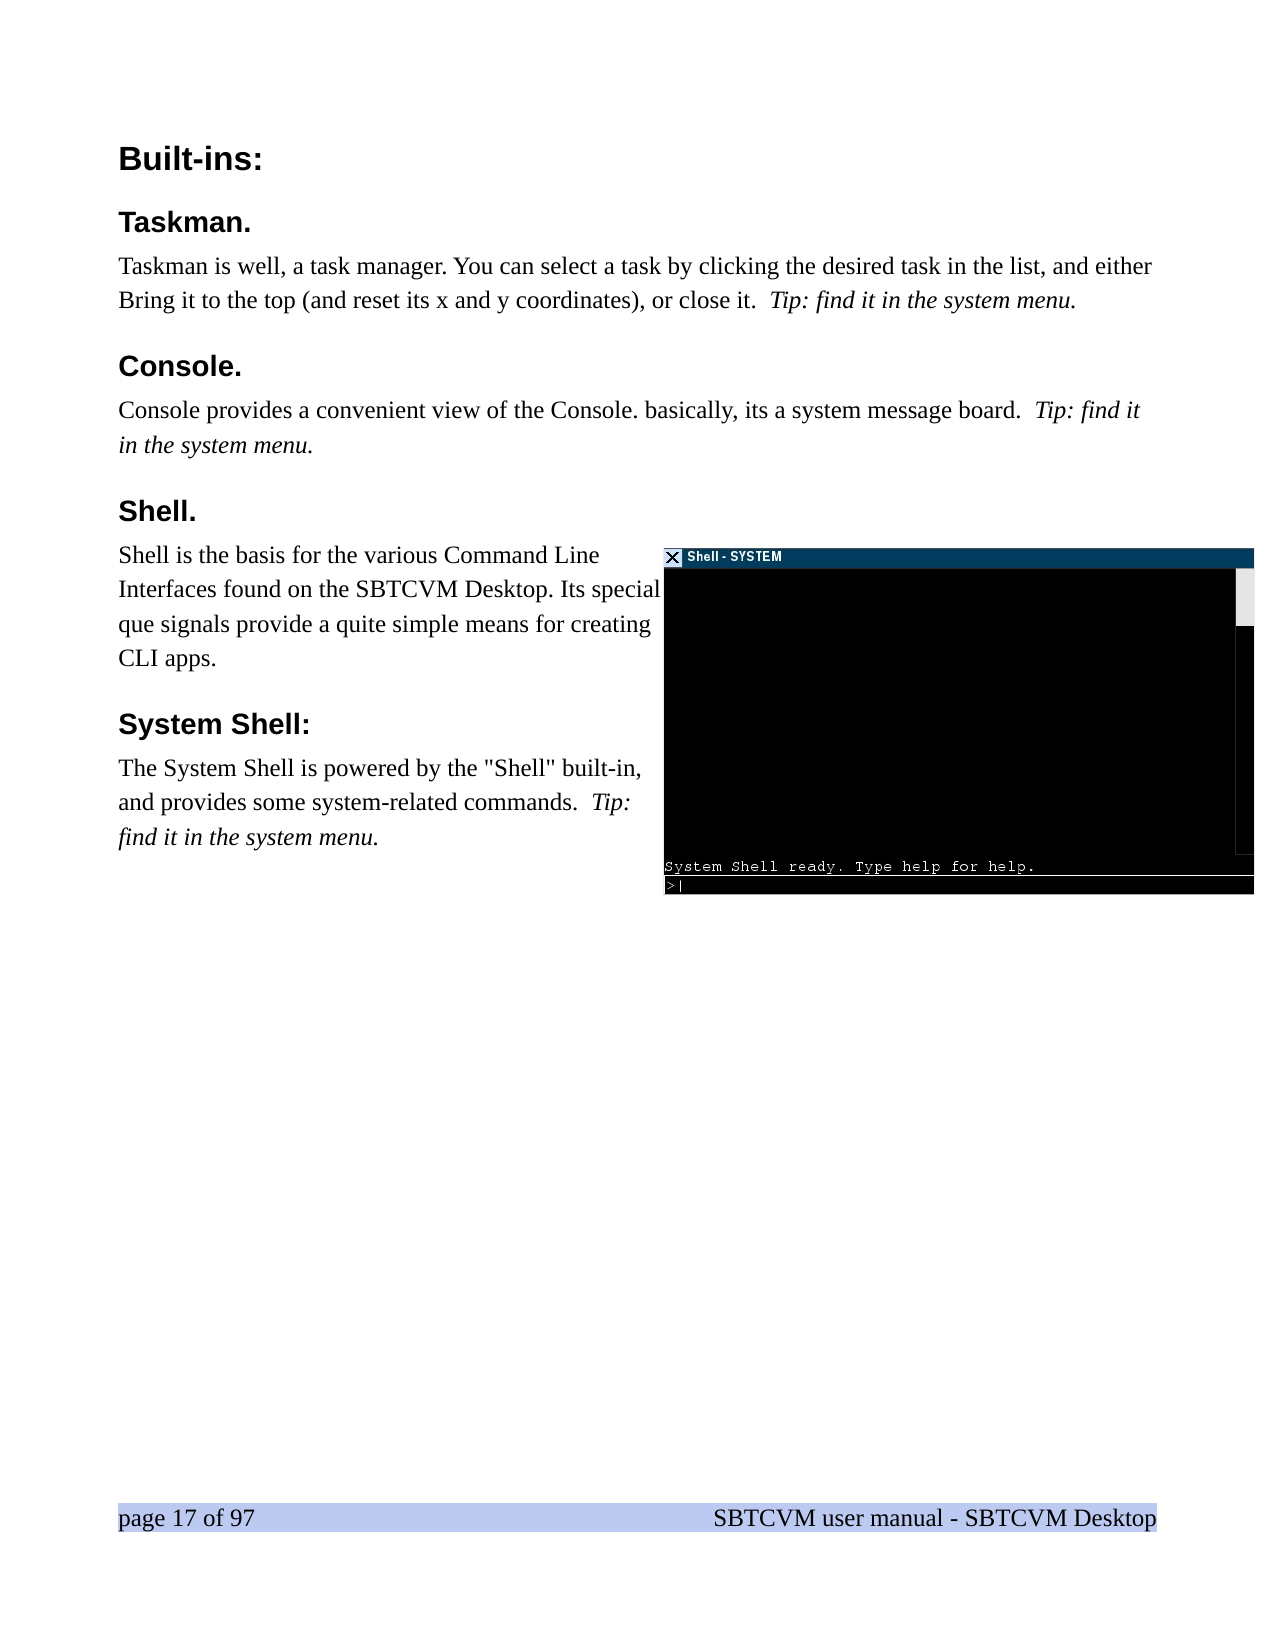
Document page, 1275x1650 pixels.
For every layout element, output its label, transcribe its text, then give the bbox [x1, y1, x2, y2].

subtitle Built-ins: [118, 139, 1157, 178]
text The System Shell is powered by the "Shell" built-in, and provides some system-related commands. Tip: find it in the system menu. [118, 753, 663, 851]
picture [663, 548, 1255, 895]
text Taskman is well, a task manager. You can select a task by clicking the desired task in the list, and either Bring it to the top (and reset its x and y coordinates), or close it. Tip: find it in the system menu. [118, 251, 1157, 314]
subtitle System Shell: [118, 707, 663, 741]
subtitle Console. [118, 349, 1157, 383]
text Console provides a convenient view of the Console. basically, its a system message board. Tip: find it in the system menu. [118, 395, 1157, 458]
text Shell is the basis for the various Command Line Interfaces found on the SBTCVM Desktop. Its special que signals provide a quite simple means for creating CLI apps. [118, 540, 1157, 672]
subtitle Shell. [118, 493, 1157, 527]
subtitle Taskman. [118, 205, 1157, 238]
